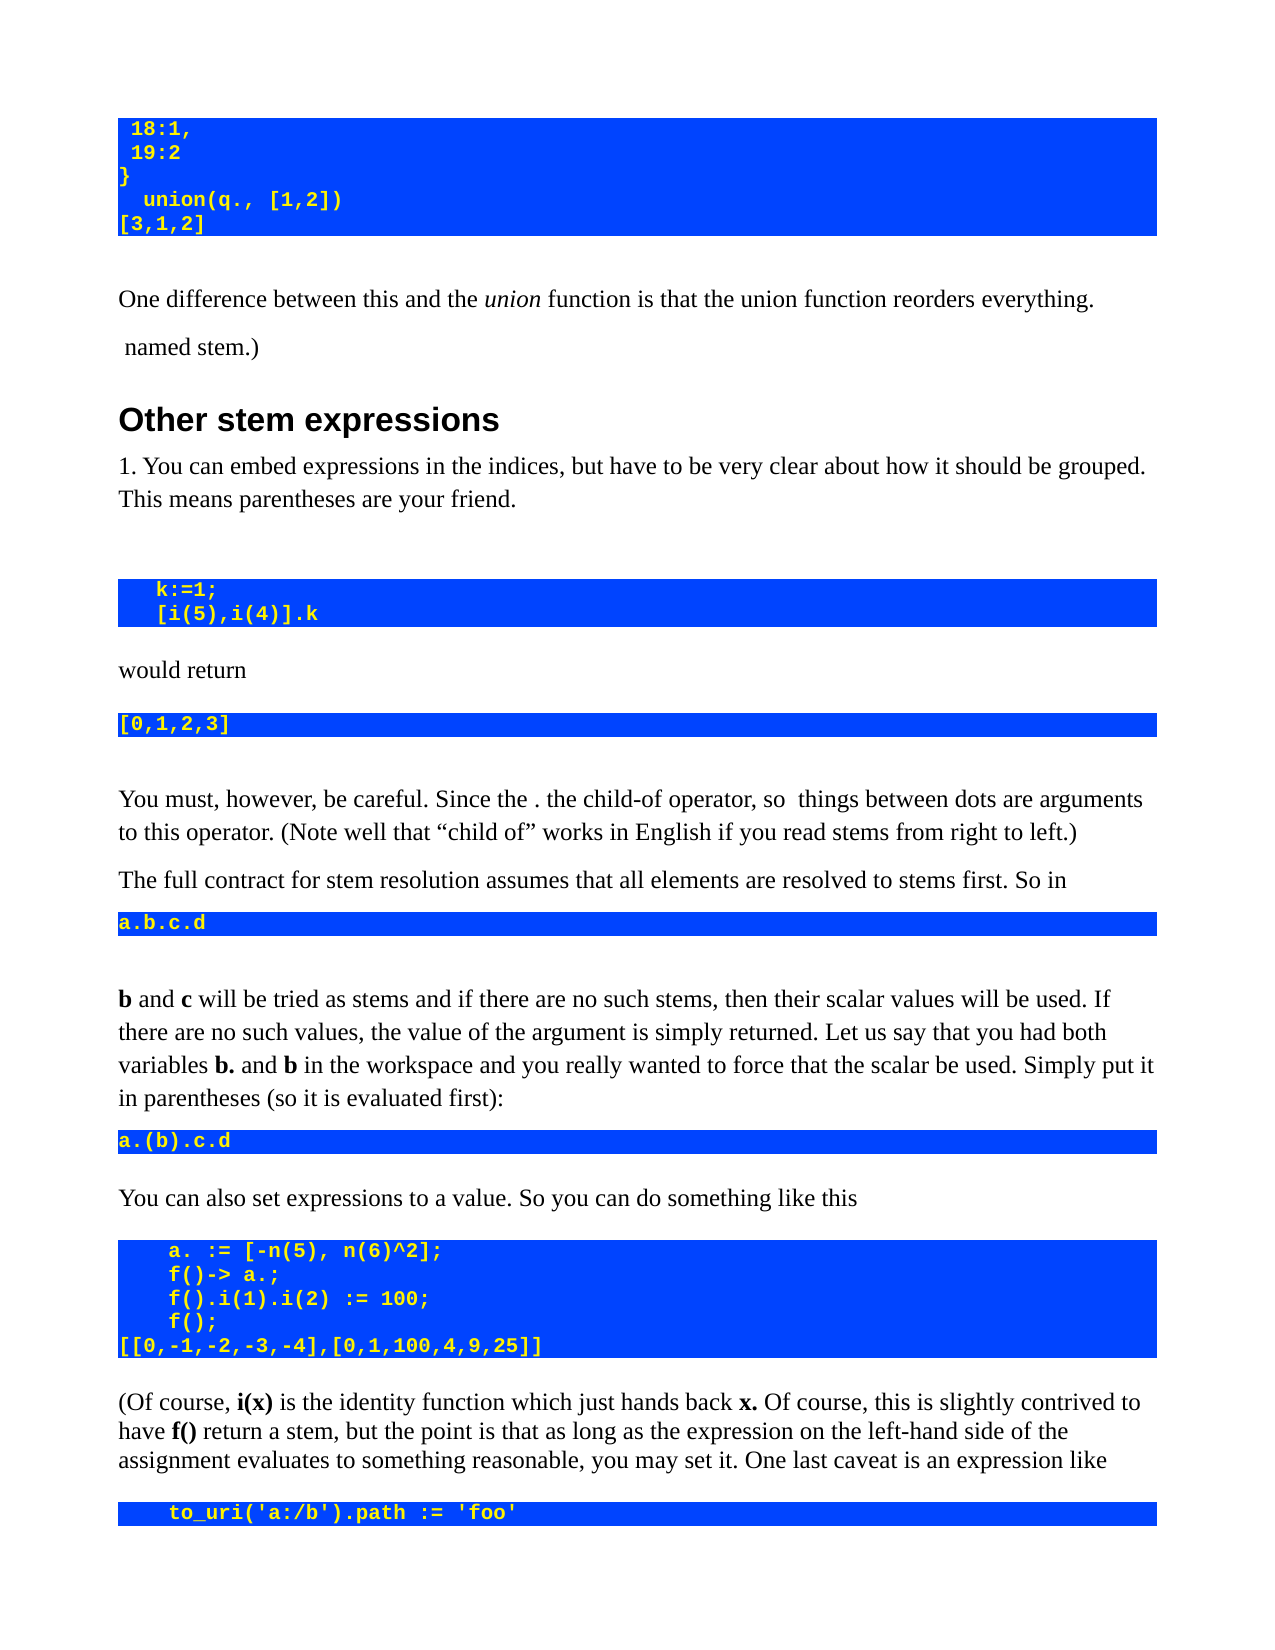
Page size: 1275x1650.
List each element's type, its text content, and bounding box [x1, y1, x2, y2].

text You must, however, be careful. Since the . the child-of operator, so things between dots are arguments to this operator. (Note well that “child of” works in English if you read stems from right to left.) [118, 784, 1157, 846]
text union(q., [1,2]) [118, 189, 1157, 213]
text a. := [-n(5), n(6)^2]; [118, 1240, 1157, 1264]
text k:=1; [118, 579, 1157, 603]
text [[0,-1,-2,-3,-4],[0,1,100,4,9,25]] [118, 1335, 1157, 1358]
text a.(b).c.d [118, 1130, 1157, 1154]
text } [118, 165, 1157, 189]
text would return [118, 655, 1157, 684]
text f()-> a.; [118, 1264, 1157, 1287]
text 19:2 [118, 142, 1157, 165]
text The full contract for stem resolution assumes that all elements are resolved to stems first. So in [118, 865, 1157, 893]
text One difference between this and the union function is that the union function reorders everything. [118, 284, 1157, 313]
text named stem.) [118, 332, 1157, 360]
text f(); [118, 1311, 1157, 1335]
text 1. You can embed expressions in the indices, but have to be very clear about how it should be grouped. This means parentheses are your friend. [118, 451, 1157, 513]
text to_uri('a:/b').path := 'foo' [118, 1502, 1157, 1526]
text 18:1, [118, 118, 1157, 142]
text b and c will be tried as stems and if there are no such stems, then their scalar values will be used. If there are no such values, the value of the argument is simply returned. Let us say that you had both variables b. and b in the workspace and you really wanted to force that the scalar be used. Simply put it in parentheses (so it is evaluated first): [118, 984, 1157, 1111]
text (Of course, i(x) is the identity function which just hands back x. Of course, this is slightly contrived to have f() return a stem, but the point is that as long as the expression on the left-hand side of the assignment evaluates to something reasonable, you may set it. One last caveat is an expression like [118, 1387, 1157, 1473]
text a.b.c.d [118, 912, 1157, 936]
text [i(5),i(4)].k [118, 603, 1157, 627]
text [0,1,2,3] [118, 713, 1157, 737]
text You can also set expressions to a value. So you can do something like this [118, 1183, 1157, 1211]
text f().i(1).i(2) := 100; [118, 1287, 1157, 1311]
subtitle Other stem expressions [118, 400, 1157, 439]
text [3,1,2] [118, 213, 1157, 236]
